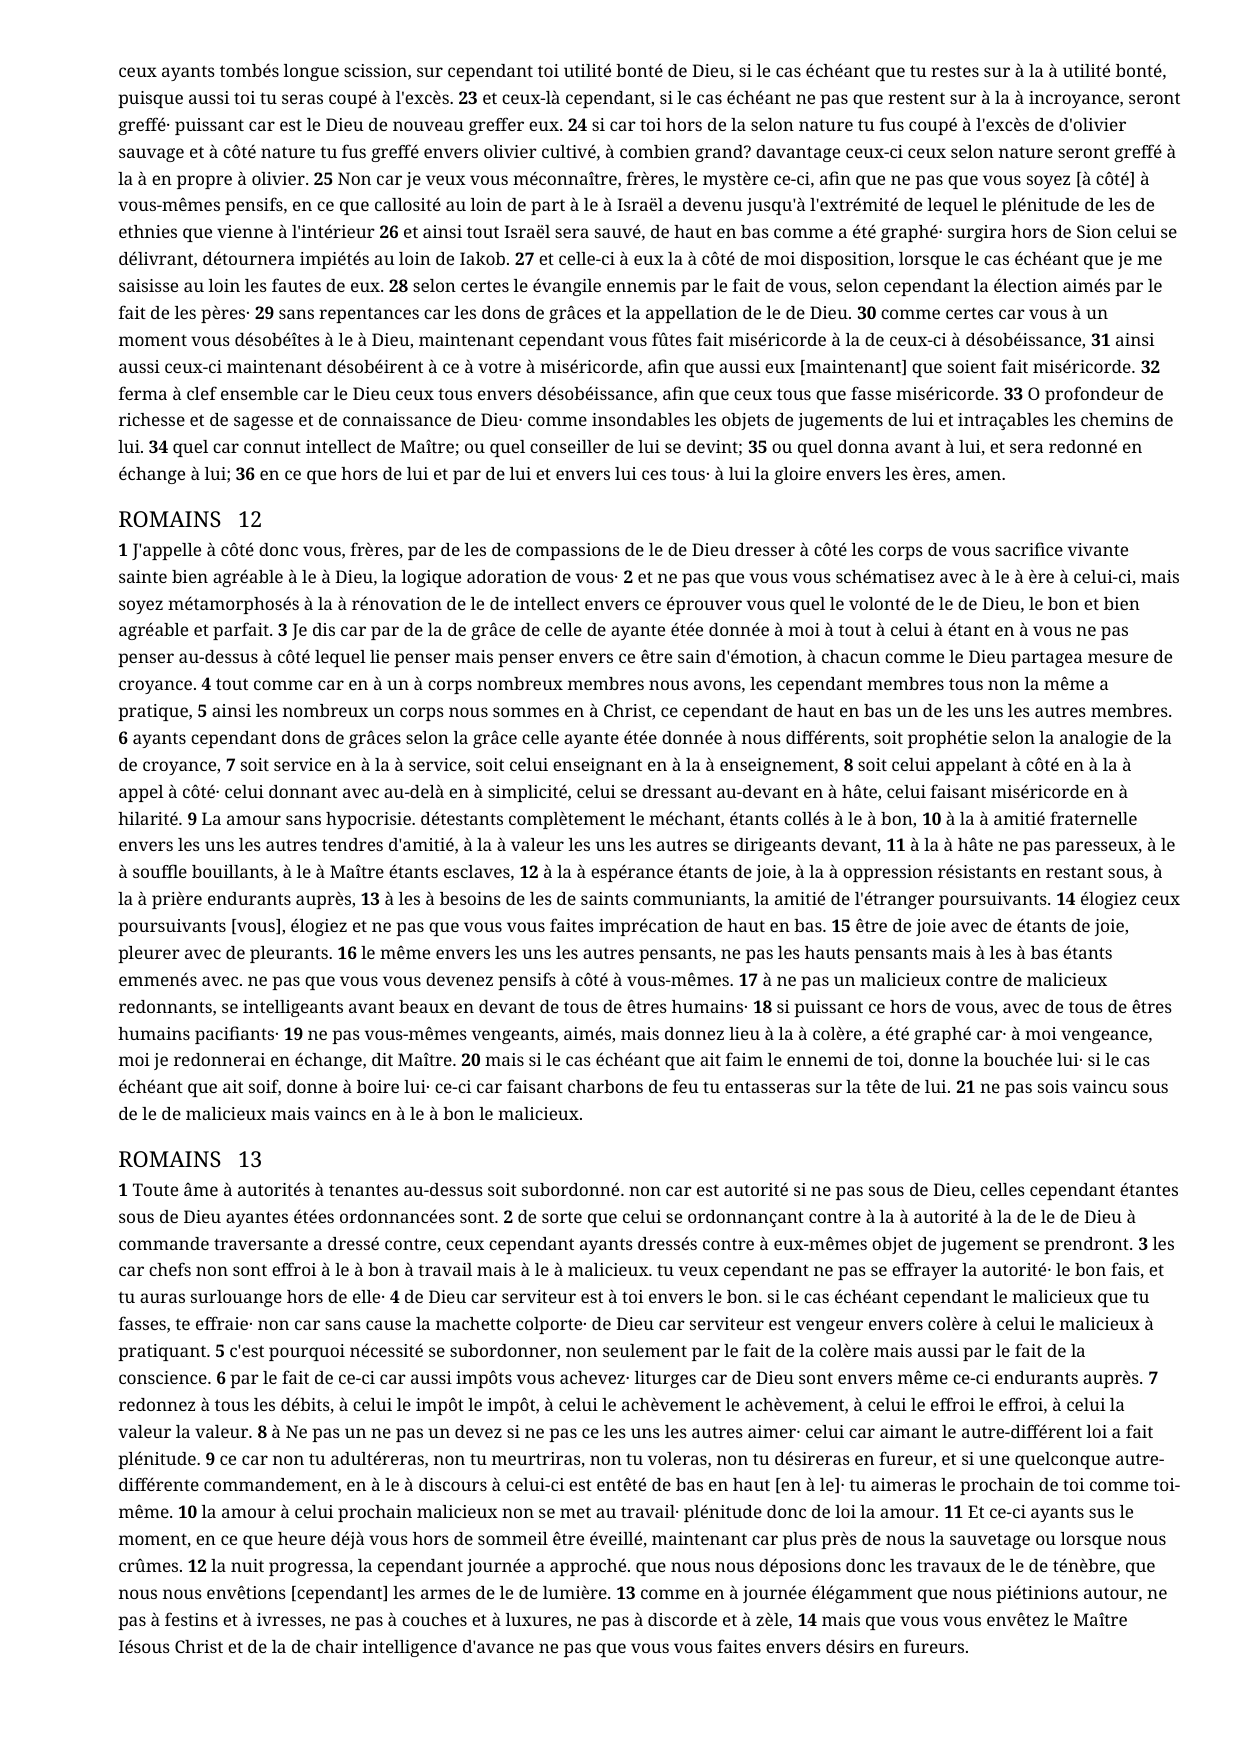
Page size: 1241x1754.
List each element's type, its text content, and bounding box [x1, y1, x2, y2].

text ceux ayants tombés longue scission, sur cependant toi utilité bonté de Dieu, si le cas échéant que tu restes sur à la à utilité bonté, puisque aussi toi tu seras coupé à l'excès. 23 et ceux-là cependant, si le cas échéant ne pas que restent sur à la à incroyance, seront greffé· puissant car est le Dieu de nouveau greffer eux. 24 si car toi hors de la selon nature tu fus coupé à l'excès de d'olivier sauvage et à côté nature tu fus greffé envers olivier cultivé, à combien grand? davantage ceux-ci ceux selon nature seront greffé à la à en propre à olivier. 25 Non car je veux vous méconnaître, frères, le mystère ce-ci, afin que ne pas que vous soyez [à côté] à vous-mêmes pensifs, en ce que callosité au loin de part à le à Israël a devenu jusqu'à l'extrémité de lequel le plénitude de les de ethnies que vienne à l'intérieur 26 et ainsi tout Israël sera sauvé, de haut en bas comme a été graphé· surgira hors de Sion celui se délivrant, détournera impiétés au loin de Iakob. 27 et celle-ci à eux la à côté de moi disposition, lorsque le cas échéant que je me saisisse au loin les fautes de eux. 28 selon certes le évangile ennemis par le fait de vous, selon cependant la élection aimés par le fait de les pères· 29 sans repentances car les dons de grâces et la appellation de le de Dieu. 30 comme certes car vous à un moment vous désobéîtes à le à Dieu, maintenant cependant vous fûtes fait miséricorde à la de ceux-ci à désobéissance, 31 ainsi aussi ceux-ci maintenant désobéirent à ce à votre à miséricorde, afin que aussi eux [maintenant] que soient fait miséricorde. 32 ferma à clef ensemble car le Dieu ceux tous envers désobéissance, afin que ceux tous que fasse miséricorde. 33 O profondeur de richesse et de sagesse et de connaissance de Dieu· comme insondables les objets de jugements de lui et intraçables les chemins de lui. 34 quel car connut intellect de Maître; ou quel conseiller de lui se devint; 35 ou quel donna avant à lui, et sera redonné en échange à lui; 36 en ce que hors de lui et par de lui et envers lui ces tous· à lui la gloire envers les ères, amen. [118, 59, 1181, 486]
text 1 J'appelle à côté donc vous, frères, par de les de compassions de le de Dieu dresser à côté les corps de vous sacrifice vivante sainte bien agréable à le à Dieu, la logique adoration de vous· 2 et ne pas que vous vous schématisez avec à le à ère à celui-ci, mais soyez métamorphosés à la à rénovation de le de intellect envers ce éprouver vous quel le volonté de le de Dieu, le bon et bien agréable et parfait. 3 Je dis car par de la de grâce de celle de ayante étée donnée à moi à tout à celui à étant en à vous ne pas penser au-dessus à côté lequel lie penser mais penser envers ce être sain d'émotion, à chacun comme le Dieu partagea mesure de croyance. 4 tout comme car en à un à corps nombreux membres nous avons, les cependant membres tous non la même a pratique, 5 ainsi les nombreux un corps nous sommes en à Christ, ce cependant de haut en bas un de les uns les autres membres. 6 ayants cependant dons de grâces selon la grâce celle ayante étée donnée à nous différents, soit prophétie selon la analogie de la de croyance, 7 soit service en à la à service, soit celui enseignant en à la à enseignement, 8 soit celui appelant à côté en à la à appel à côté· celui donnant avec au-delà en à simplicité, celui se dressant au-devant en à hâte, celui faisant miséricorde en à hilarité. 9 La amour sans hypocrisie. détestants complètement le méchant, étants collés à le à bon, 10 à la à amitié fraternelle envers les uns les autres tendres d'amitié, à la à valeur les uns les autres se dirigeants devant, 11 à la à hâte ne pas paresseux, à le à souffle bouillants, à le à Maître étants esclaves, 12 à la à espérance étants de joie, à la à oppression résistants en restant sous, à la à prière endurants auprès, 13 à les à besoins de les de saints communiants, la amitié de l'étranger poursuivants. 14 élogiez ceux poursuivants [vous], élogiez et ne pas que vous vous faites imprécation de haut en bas. 15 être de joie avec de étants de joie, pleurer avec de pleurants. 16 le même envers les uns les autres pensants, ne pas les hauts pensants mais à les à bas étants emmenés avec. ne pas que vous vous devenez pensifs à côté à vous-mêmes. 17 à ne pas un malicieux contre de malicieux redonnants, se intelligeants avant beaux en devant de tous de êtres humains· 18 si puissant ce hors de vous, avec de tous de êtres humains pacifiants· 19 ne pas vous-mêmes vengeants, aimés, mais donnez lieu à la à colère, a été graphé car· à moi vengeance, moi je redonnerai en échange, dit Maître. 20 mais si le cas échéant que ait faim le ennemi de toi, donne la bouchée lui· si le cas échéant que ait soif, donne à boire lui· ce-ci car faisant charbons de feu tu entasseras sur la tête de lui. 21 ne pas sois vaincu sous de le de malicieux mais vaincs en à le à bon le malicieux. [118, 538, 1181, 1126]
text ROMAINS 13 [118, 1144, 1181, 1173]
text 1 Toute âme à autorités à tenantes au-dessus soit subordonné. non car est autorité si ne pas sous de Dieu, celles cependant étantes sous de Dieu ayantes étées ordonnancées sont. 2 de sorte que celui se ordonnançant contre à la à autorité à la de le de Dieu à commande traversante a dressé contre, ceux cependant ayants dressés contre à eux-mêmes objet de jugement se prendront. 3 les car chefs non sont effroi à le à bon à travail mais à le à malicieux. tu veux cependant ne pas se effrayer la autorité· le bon fais, et tu auras surlouange hors de elle· 4 de Dieu car serviteur est à toi envers le bon. si le cas échéant cependant le malicieux que tu fasses, te effraie· non car sans cause la machette colporte· de Dieu car serviteur est vengeur envers colère à celui le malicieux à pratiquant. 5 c'est pourquoi nécessité se subordonner, non seulement par le fait de la colère mais aussi par le fait de la conscience. 6 par le fait de ce-ci car aussi impôts vous achevez· liturges car de Dieu sont envers même ce-ci endurants auprès. 7 redonnez à tous les débits, à celui le impôt le impôt, à celui le achèvement le achèvement, à celui le effroi le effroi, à celui la valeur la valeur. 8 à Ne pas un ne pas un devez si ne pas ce les uns les autres aimer· celui car aimant le autre-différent loi a fait plénitude. 9 ce car non tu adultéreras, non tu meurtriras, non tu voleras, non tu désireras en fureur, et si une quelconque autre-différente commandement, en à le à discours à celui-ci est entêté de bas en haut [en à le]· tu aimeras le prochain de toi comme toi-même. 10 la amour à celui prochain malicieux non se met au travail· plénitude donc de loi la amour. 11 Et ce-ci ayants sus le moment, en ce que heure déjà vous hors de sommeil être éveillé, maintenant car plus près de nous la sauvetage ou lorsque nous crûmes. 12 la nuit progressa, la cependant journée a approché. que nous nous déposions donc les travaux de le de ténèbre, que nous nous envêtions [cependant] les armes de le de lumière. 13 comme en à journée élégamment que nous piétinions autour, ne pas à festins et à ivresses, ne pas à couches et à luxures, ne pas à discorde et à zèle, 14 mais que vous vous envêtez le Maître Iésous Christ et de la de chair intelligence d'avance ne pas que vous vous faites envers désirs en fureurs. [118, 1178, 1181, 1658]
text ROMAINS 12 [118, 504, 1181, 533]
